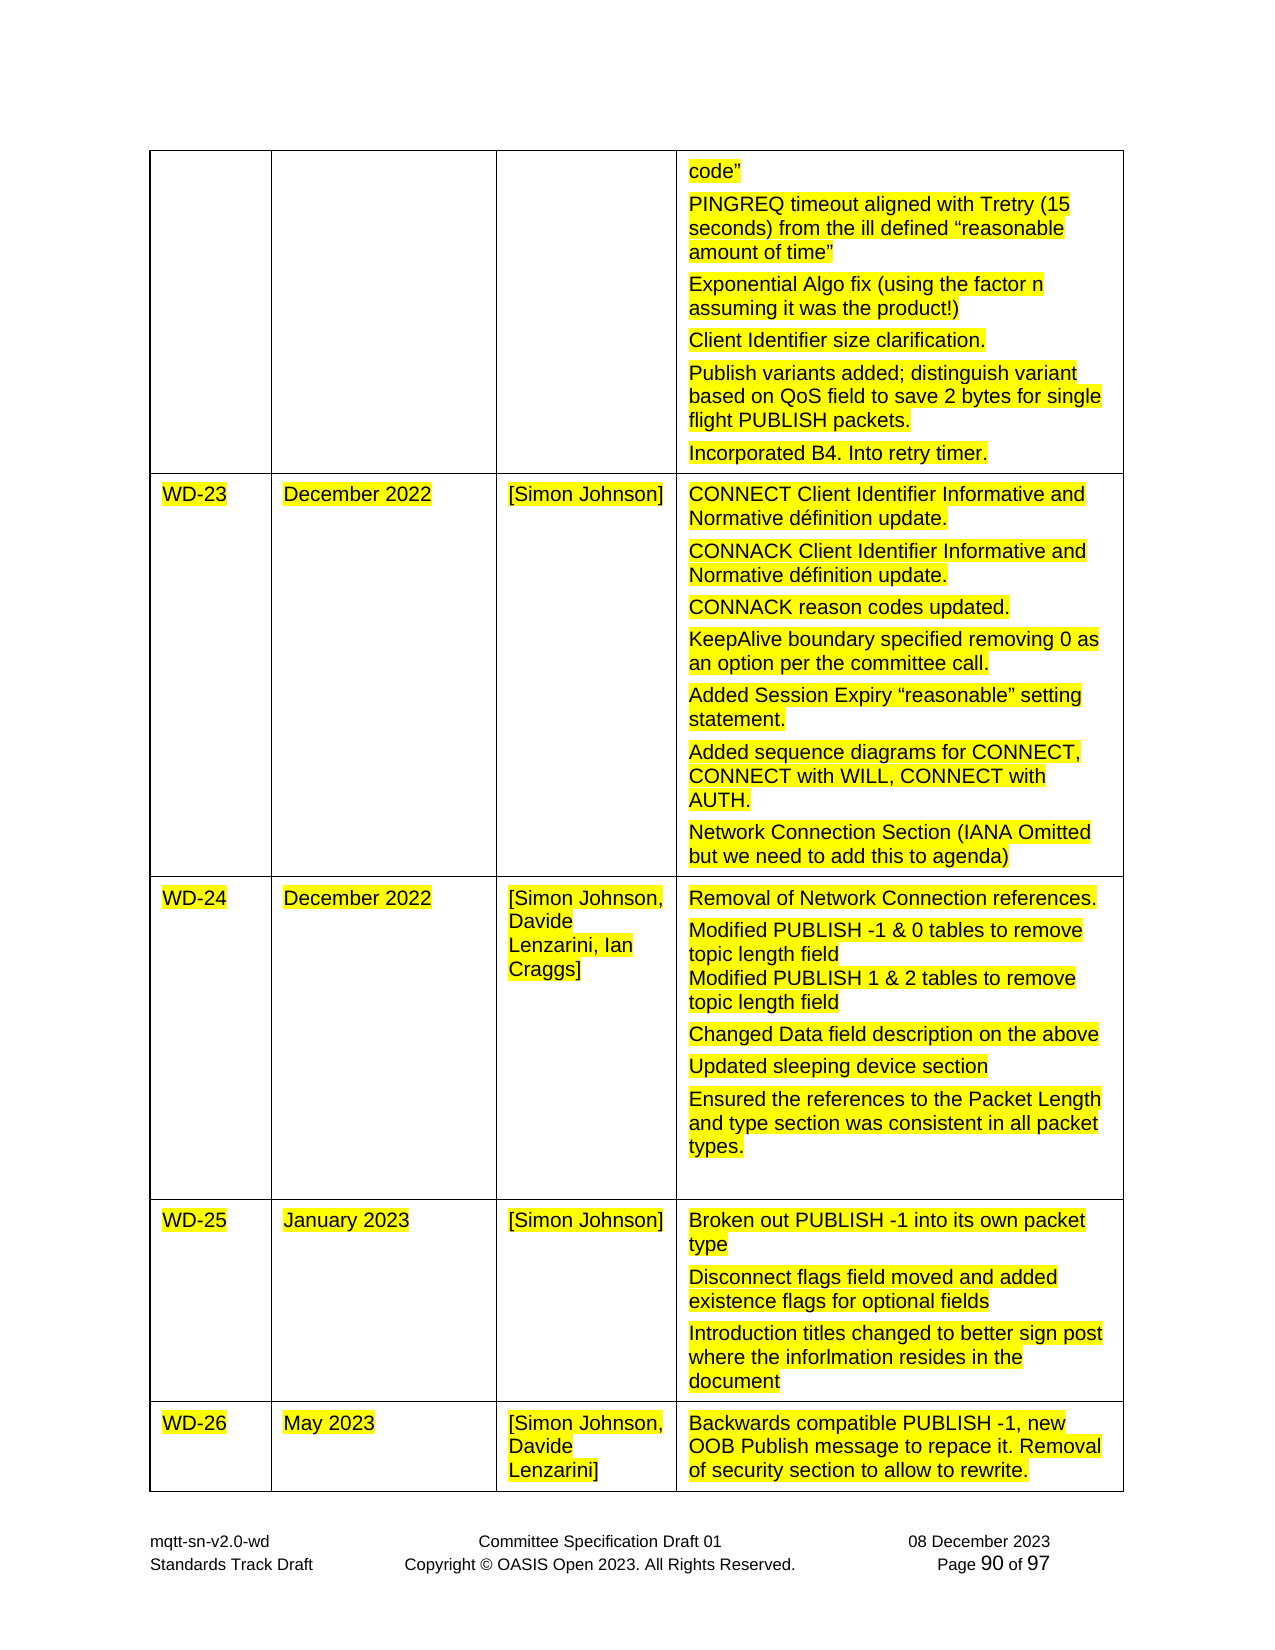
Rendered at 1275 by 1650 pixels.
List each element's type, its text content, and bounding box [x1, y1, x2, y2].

table_cell Broken out PUBLISH -1 into its own packet type Disconnect flags field moved and added existence flags for optional fields Introduction titles changed to better sign post where the inforlmation resides in the document [677, 1200, 1123, 1401]
table_cell [Simon Johnson, Davide Lenzarini, Ian Craggs] [497, 877, 676, 1199]
table_cell May 2023 [272, 1402, 496, 1491]
table_cell Backwards compatible PUBLISH -1, new OOB Publish message to repace it. Removal of security section to allow to rewrite. [677, 1402, 1123, 1491]
table_cell January 2023 [272, 1200, 496, 1401]
table_cell [151, 151, 271, 473]
table_cell [Simon Johnson, Davide Lenzarini] [497, 1402, 676, 1491]
table_cell [272, 151, 496, 473]
table_cell [497, 151, 676, 473]
table_cell Removal of Network Connection references. Modified PUBLISH -1 & 0 tables to remove topic length field Modified PUBLISH 1 & 2 tables to remove topic length field Changed Data field description on the above Updated sleeping device section Ensured the references to the Packet Length and type section was consistent in all packet types. [677, 877, 1123, 1199]
table_cell [Simon Johnson] [497, 474, 676, 876]
table_cell December 2022 [272, 474, 496, 876]
table_cell WD-24 [151, 877, 271, 1199]
table_cell WD-25 [151, 1200, 271, 1401]
table_cell WD-26 [151, 1402, 271, 1491]
table_cell [Simon Johnson] [497, 1200, 676, 1401]
table_cell WD-23 [151, 474, 271, 876]
table_cell December 2022 [272, 877, 496, 1199]
table_cell code” PINGREQ timeout aligned with Tretry (15 seconds) from the ill defined “reasonable amount of time” Exponential Algo fix (using the factor n assuming it was the product!) Client Identifier size clarification. Publish variants added; distinguish variant based on QoS field to save 2 bytes for single flight PUBLISH packets. Incorporated B4. Into retry timer. [677, 151, 1123, 473]
table_cell CONNECT Client Identifier Informative and Normative définition update. CONNACK Client Identifier Informative and Normative définition update. CONNACK reason codes updated. KeepAlive boundary specified removing 0 as an option per the committee call. Added Session Expiry “reasonable” setting statement. Added sequence diagrams for CONNECT, CONNECT with WILL, CONNECT with AUTH. Network Connection Section (IANA Omitted but we need to add this to agenda) [677, 474, 1123, 876]
